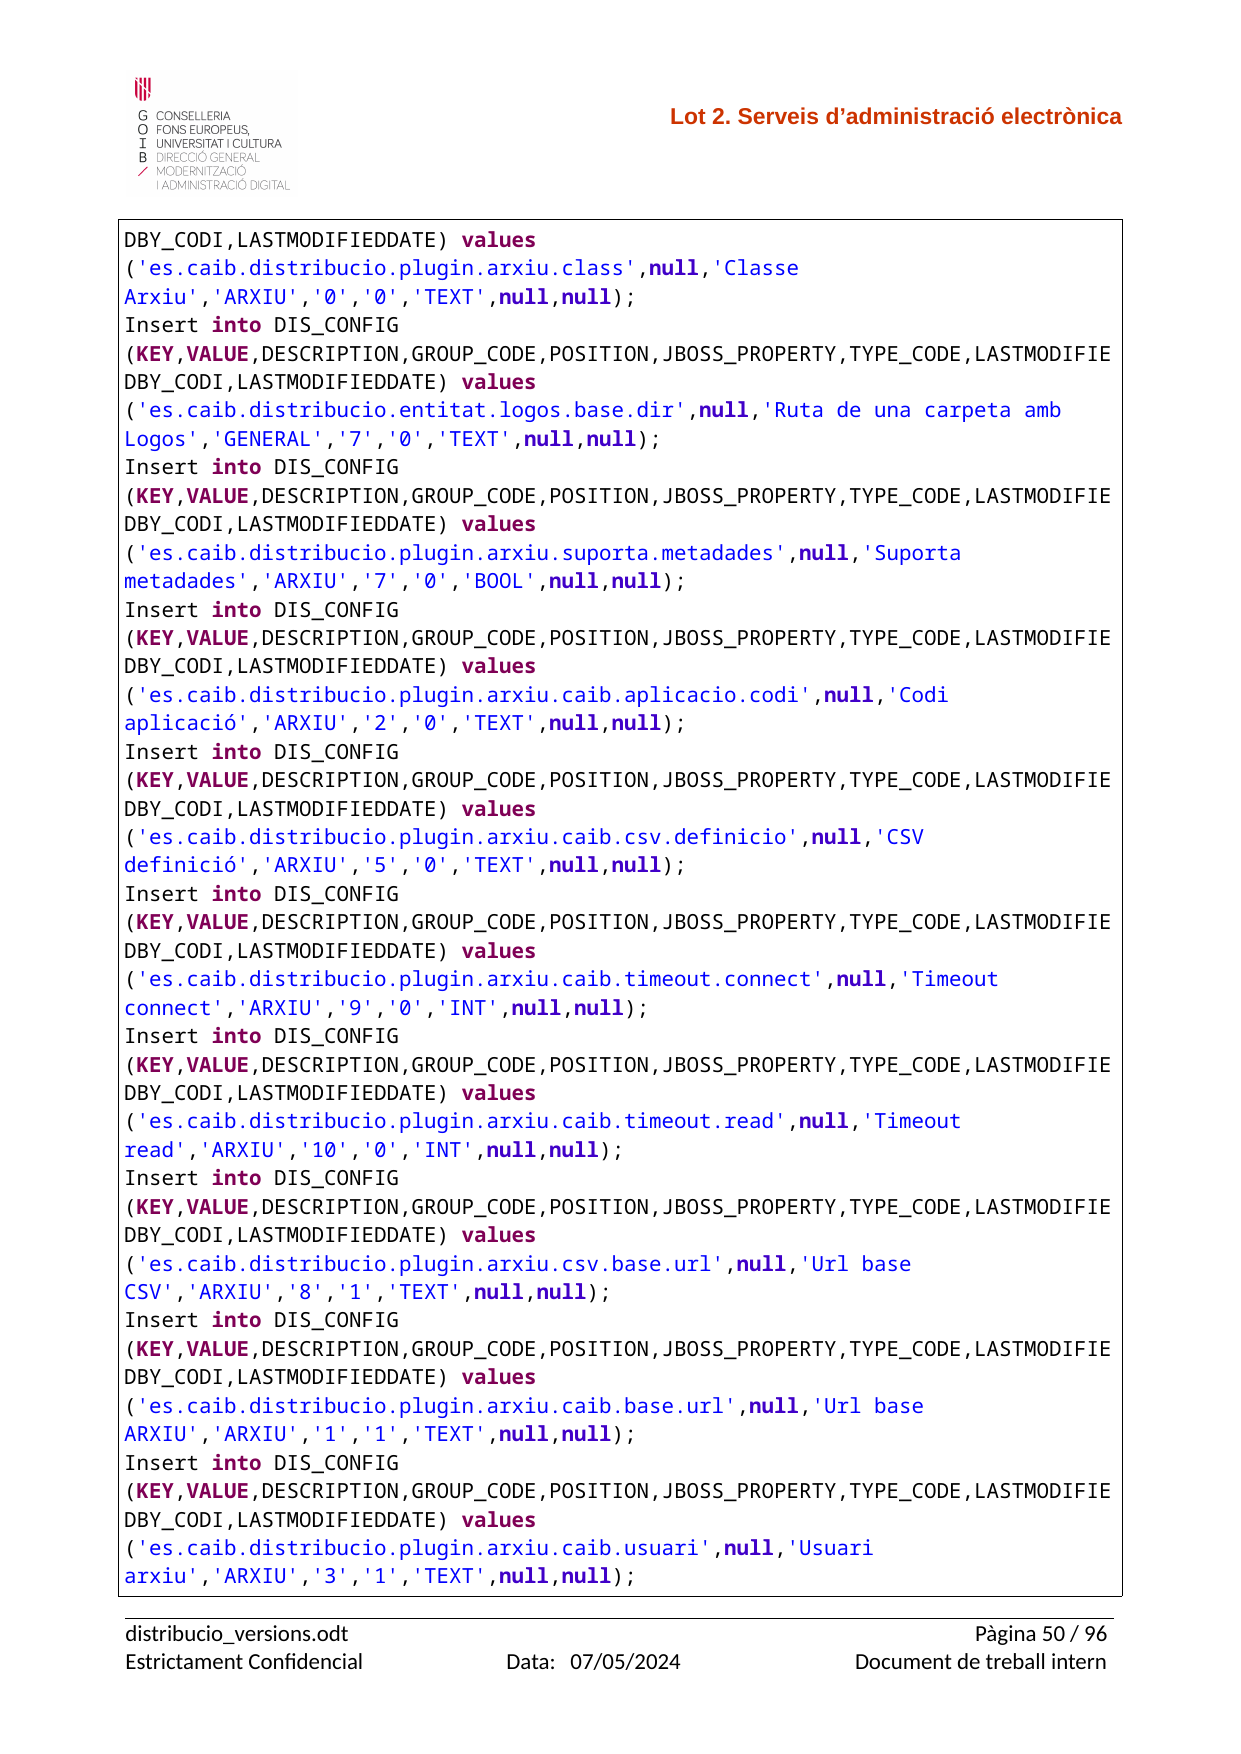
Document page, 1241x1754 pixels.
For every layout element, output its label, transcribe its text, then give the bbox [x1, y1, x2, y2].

picture [126, 70, 299, 197]
table_header DBY_CODI,LASTMODIFIEDDATE) values ('es.caib.distribucio.plugin.arxiu.class',null,'Classe Arxiu','ARXIU','0','0','TEXT',null,null); Insert into DIS_CONFIG (KEY,VALUE,DESCRIPTION,GROUP_CODE,POSITION,JBOSS_PROPERTY,TYPE_CODE,LASTMODIFIEDBY_CODI,LASTMODIFIEDDATE) values ('es.caib.distribucio.entitat.logos.base.dir',null,'Ruta de una carpeta amb Logos','GENERAL','7','0','TEXT',null,null); Insert into DIS_CONFIG (KEY,VALUE,DESCRIPTION,GROUP_CODE,POSITION,JBOSS_PROPERTY,TYPE_CODE,LASTMODIFIEDBY_CODI,LASTMODIFIEDDATE) values ('es.caib.distribucio.plugin.arxiu.suporta.metadades',null,'Suporta metadades','ARXIU','7','0','BOOL',null,null); Insert into DIS_CONFIG (KEY,VALUE,DESCRIPTION,GROUP_CODE,POSITION,JBOSS_PROPERTY,TYPE_CODE,LASTMODIFIEDBY_CODI,LASTMODIFIEDDATE) values ('es.caib.distribucio.plugin.arxiu.caib.aplicacio.codi',null,'Codi aplicació','ARXIU','2','0','TEXT',null,null); Insert into DIS_CONFIG (KEY,VALUE,DESCRIPTION,GROUP_CODE,POSITION,JBOSS_PROPERTY,TYPE_CODE,LASTMODIFIEDBY_CODI,LASTMODIFIEDDATE) values ('es.caib.distribucio.plugin.arxiu.caib.csv.definicio',null,'CSV definició','ARXIU','5','0','TEXT',null,null); Insert into DIS_CONFIG (KEY,VALUE,DESCRIPTION,GROUP_CODE,POSITION,JBOSS_PROPERTY,TYPE_CODE,LASTMODIFIEDBY_CODI,LASTMODIFIEDDATE) values ('es.caib.distribucio.plugin.arxiu.caib.timeout.connect',null,'Timeout connect','ARXIU','9','0','INT',null,null); Insert into DIS_CONFIG (KEY,VALUE,DESCRIPTION,GROUP_CODE,POSITION,JBOSS_PROPERTY,TYPE_CODE,LASTMODIFIEDBY_CODI,LASTMODIFIEDDATE) values ('es.caib.distribucio.plugin.arxiu.caib.timeout.read',null,'Timeout read','ARXIU','10','0','INT',null,null); Insert into DIS_CONFIG (KEY,VALUE,DESCRIPTION,GROUP_CODE,POSITION,JBOSS_PROPERTY,TYPE_CODE,LASTMODIFIEDBY_CODI,LASTMODIFIEDDATE) values ('es.caib.distribucio.plugin.arxiu.csv.base.url',null,'Url base CSV','ARXIU','8','1','TEXT',null,null); Insert into DIS_CONFIG (KEY,VALUE,DESCRIPTION,GROUP_CODE,POSITION,JBOSS_PROPERTY,TYPE_CODE,LASTMODIFIEDBY_CODI,LASTMODIFIEDDATE) values ('es.caib.distribucio.plugin.arxiu.caib.base.url',null,'Url base ARXIU','ARXIU','1','1','TEXT',null,null); Insert into DIS_CONFIG (KEY,VALUE,DESCRIPTION,GROUP_CODE,POSITION,JBOSS_PROPERTY,TYPE_CODE,LASTMODIFIEDBY_CODI,LASTMODIFIEDDATE) values ('es.caib.distribucio.plugin.arxiu.caib.usuari',null,'Usuari arxiu','ARXIU','3','1','TEXT',null,null); [119, 220, 1122, 1596]
